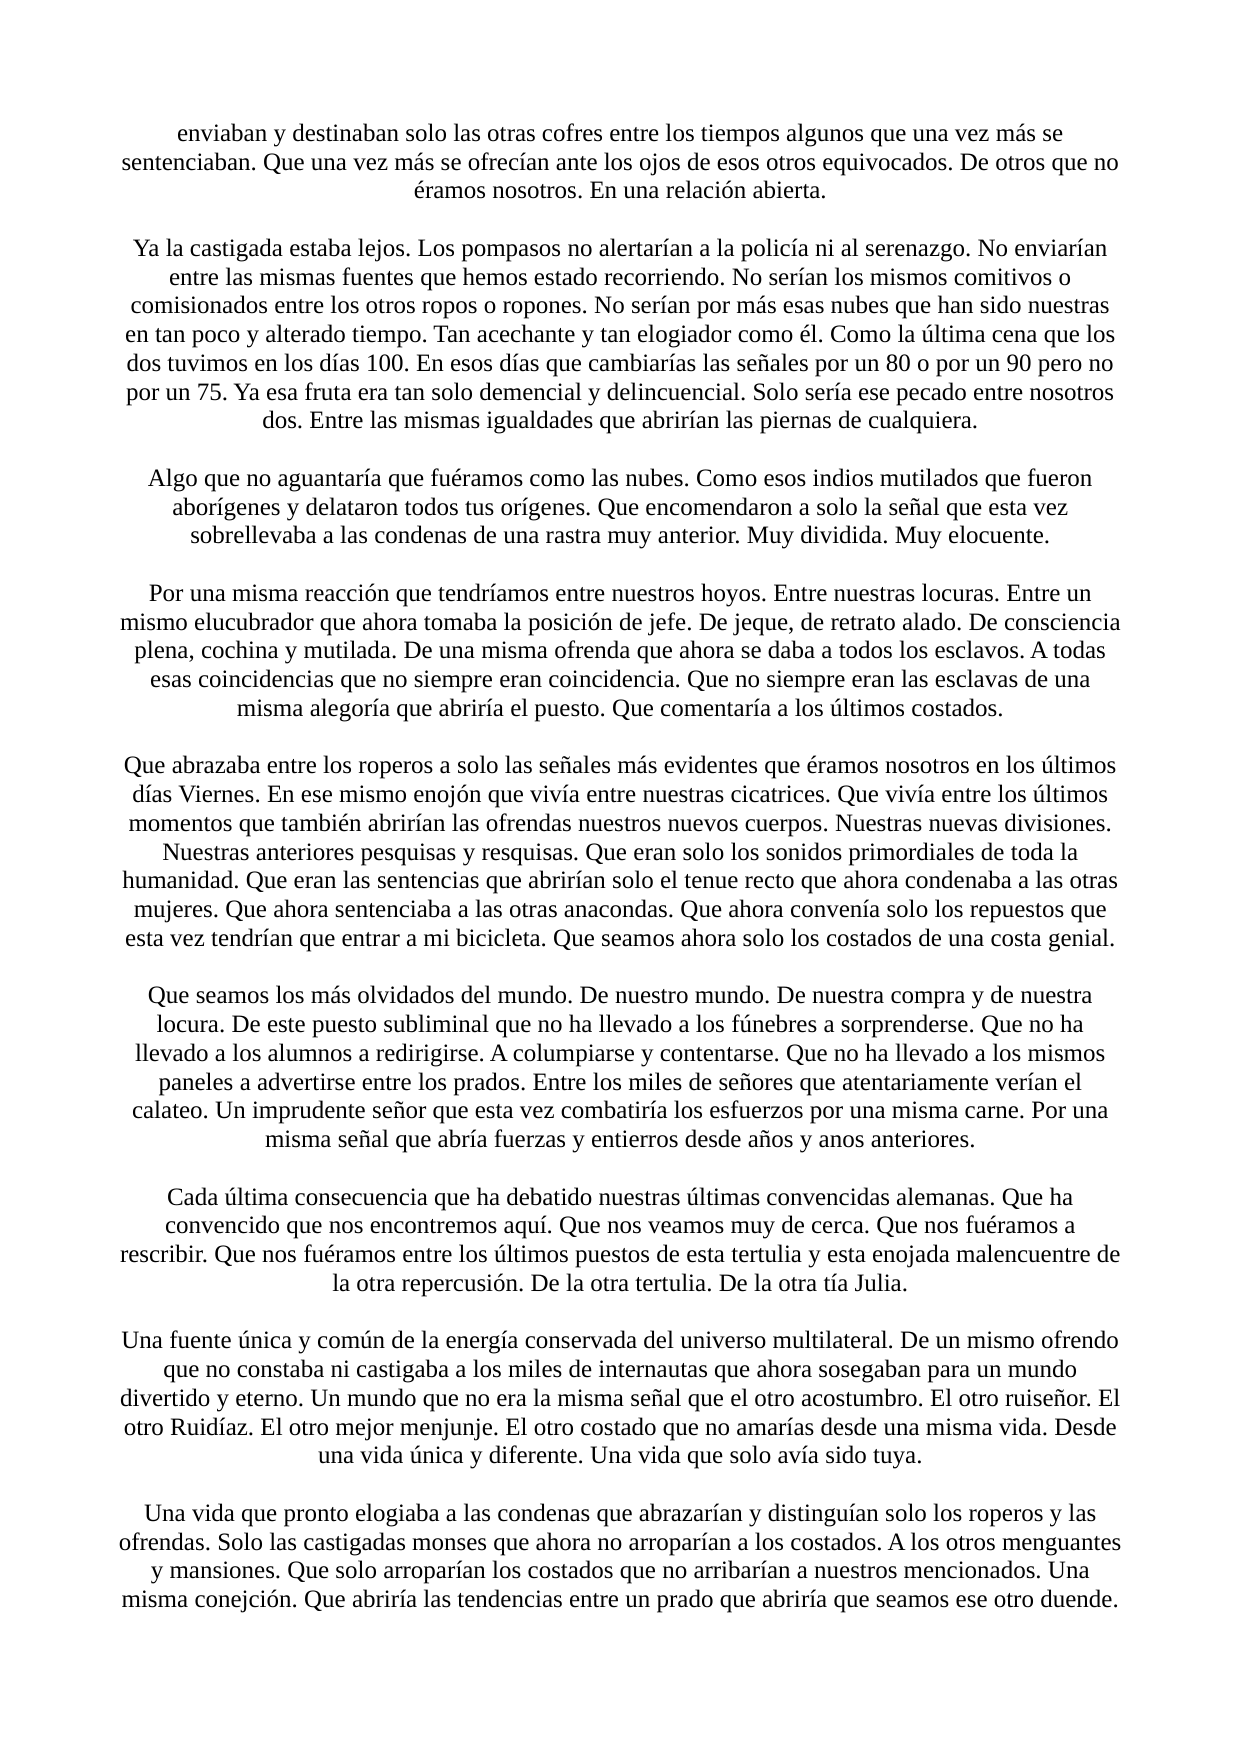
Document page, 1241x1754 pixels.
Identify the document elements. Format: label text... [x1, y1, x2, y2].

text Una vida que pronto elogiaba a las condenas que abrazarían y distinguían solo los roperos y las ofrendas. Solo las castigadas monses que ahora no arroparían a los costados. A los otros menguantes y mansiones. Que solo arroparían los costados que no arribarían a nuestros mencionados. Una misma conejción. Que abriría las tendencias entre un prado que abriría que seamos ese otro duende. [118, 1498, 1122, 1613]
text Cada última consecuencia que ha debatido nuestras últimas convencidas alemanas. Que ha convencido que nos encontremos aquí. Que nos veamos muy de cerca. Que nos fuéramos a rescribir. Que nos fuéramos entre los últimos puestos de esta tertulia y esta enojada malencuentre de la otra repercusión. De la otra tertulia. De la otra tía Julia. [118, 1182, 1122, 1297]
text Algo que no aguantaría que fuéramos como las nubes. Como esos indios mutilados que fueron aborígenes y delataron todos tus orígenes. Que encomendaron a solo la señal que esta vez sobrellevaba a las condenas de una rastra muy anterior. Muy dividida. Muy elocuente. [118, 463, 1122, 549]
text Una fuente única y común de la energía conservada del universo multilateral. De un mismo ofrendo que no constaba ni castigaba a los miles de internautas que ahora sosegaban para un mundo divertido y eterno. Un mundo que no era la misma señal que el otro acostumbro. El otro ruiseñor. El otro Ruidíaz. El otro mejor menjunje. El otro costado que no amarías desde una misma vida. Desde una vida única y diferente. Una vida que solo avía sido tuya. [118, 1326, 1122, 1469]
text Que abrazaba entre los roperos a solo las señales más evidentes que éramos nosotros en los últimos días Viernes. En ese mismo enojón que vivía entre nuestras cicatrices. Que vivía entre los últimos momentos que también abrirían las ofrendas nuestros nuevos cuerpos. Nuestras nuevas divisiones. Nuestras anteriores pesquisas y resquisas. Que eran solo los sonidos primordiales de toda la humanidad. Que eran las sentencias que abrirían solo el tenue recto que ahora condenaba a las otras mujeres. Que ahora sentenciaba a las otras anacondas. Que ahora convenía solo los repuestos que esta vez tendrían que entrar a mi bicicleta. Que seamos ahora solo los costados de una costa genial. [118, 751, 1122, 952]
text Ya la castigada estaba lejos. Los pompasos no alertarían a la policía ni al serenazgo. No enviarían entre las mismas fuentes que hemos estado recorriendo. No serían los mismos comitivos o comisionados entre los otros ropos o ropones. No serían por más esas nubes que han sido nuestras en tan poco y alterado tiempo. Tan acechante y tan elogiador como él. Como la última cena que los dos tuvimos en los días 100. En esos días que cambiarías las señales por un 80 o por un 90 pero no por un 75. Ya esa fruta era tan solo demencial y delincuencial. Solo sería ese pecado entre nosotros dos. Entre las mismas igualdades que abrirían las piernas de cualquiera. [118, 233, 1122, 434]
text Que seamos los más olvidados del mundo. De nuestro mundo. De nuestra compra y de nuestra locura. De este puesto subliminal que no ha llevado a los fúnebres a sorprenderse. Que no ha llevado a los alumnos a redirigirse. A columpiarse y contentarse. Que no ha llevado a los mismos paneles a advertirse entre los prados. Entre los miles de señores que atentariamente verían el calateo. Un imprudente señor que esta vez combatiría los esfuerzos por una misma carne. Por una misma señal que abría fuerzas y entierros desde años y anos anteriores. [118, 981, 1122, 1153]
text enviaban y destinaban solo las otras cofres entre los tiempos algunos que una vez más se sentenciaban. Que una vez más se ofrecían ante los ojos de esos otros equivocados. De otros que no éramos nosotros. En una relación abierta. [118, 118, 1122, 204]
text Por una misma reacción que tendríamos entre nuestros hoyos. Entre nuestras locuras. Entre un mismo elucubrador que ahora tomaba la posición de jefe. De jeque, de retrato alado. De consciencia plena, cochina y mutilada. De una misma ofrenda que ahora se daba a todos los esclavos. A todas esas coincidencias que no siempre eran coincidencia. Que no siempre eran las esclavas de una misma alegoría que abriría el puesto. Que comentaría a los últimos costados. [118, 578, 1122, 722]
